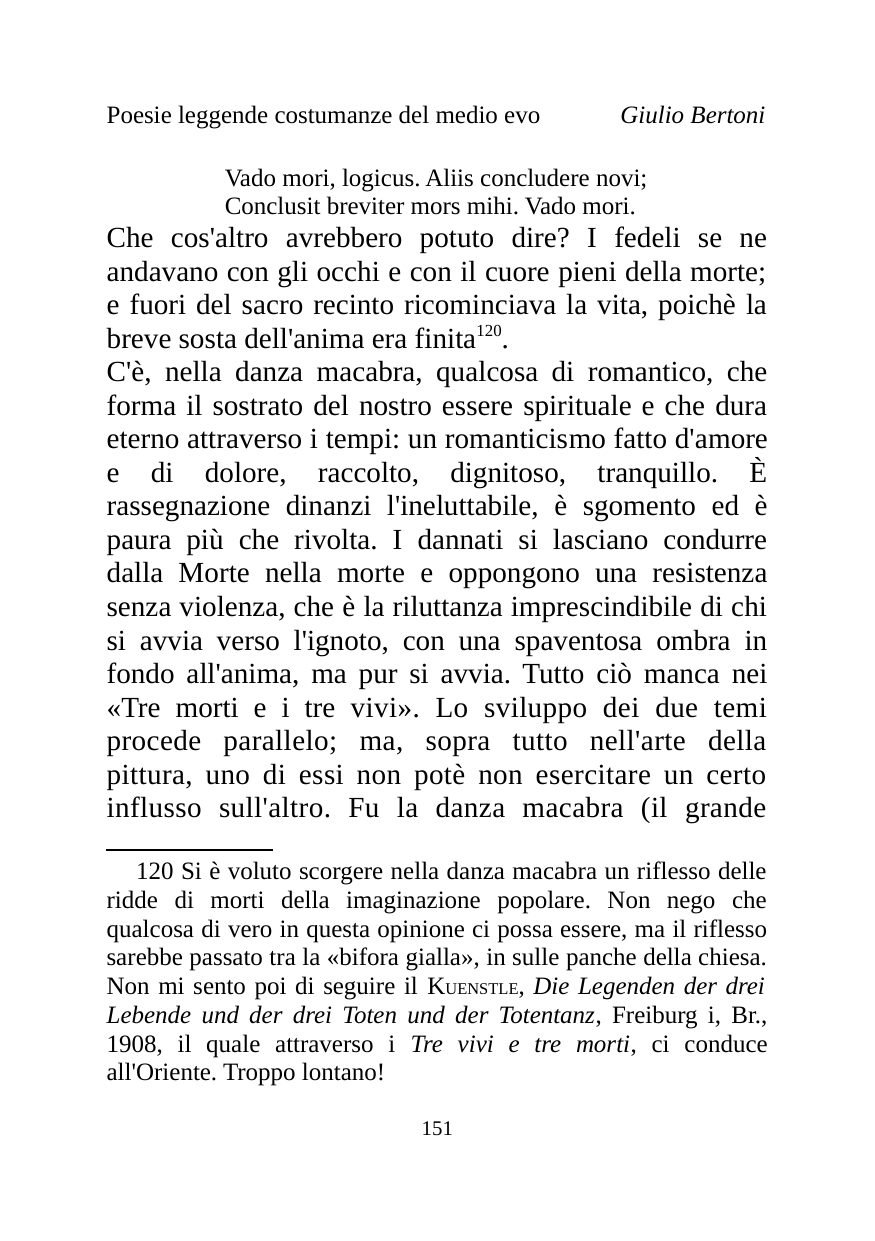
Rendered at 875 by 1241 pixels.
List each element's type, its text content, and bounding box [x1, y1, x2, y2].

text Si è voluto scorgere nella danza macabra un riflesso delle ridde di morti della imaginazione popolare. Non nego che qualcosa di vero in questa opinione ci possa essere, ma il riflesso sarebbe passato tra la «bifora gialla», in sulle panche della chiesa. Non mi sento poi di seguire il Kuenstle, Die Legenden der drei Lebende und der drei Toten und der Totentanz, Freiburg i, Br., 1908, il quale attraverso i Tre vivi e tre morti, ci conduce all'Oriente. Troppo lontano! [106, 856, 768, 1086]
text C'è, nella danza macabra, qualcosa di romantico, che forma il sostrato del nostro essere spirituale e che dura eterno attraverso i tempi: un romanticismo fatto d'amore e di dolore, raccolto, dignitoso, tranquillo. È rassegnazione dinanzi l'ineluttabile, è sgomento ed è paura più che rivolta. I dannati si lasciano condurre dalla Morte nella morte e oppongono una resistenza senza violenza, che è la riluttanza imprescindibile di chi si avvia verso l'ignoto, con una spaventosa ombra in fondo all'anima, ma pur si avvia. Tutto ciò manca nei «Tre morti e i tre vivi». Lo sviluppo dei due temi procede parallelo; ma, sopra tutto nell'arte della pittura, uno di essi non potè non esercitare un certo influsso sull'altro. Fu la danza macabra (il grande [106, 354, 768, 824]
text Vado mori, logicus. Aliis concludere novi; Conclusit breviter mors mihi. Vado mori. [224, 163, 768, 220]
text Che cos'altro avrebbero potuto dire? I fedeli se ne andavano con gli occhi e con il cuore pieni della morte; e fuori del sacro recinto ricominciava la vita, poichè la breve sosta dell'anima era finita. [106, 220, 768, 354]
